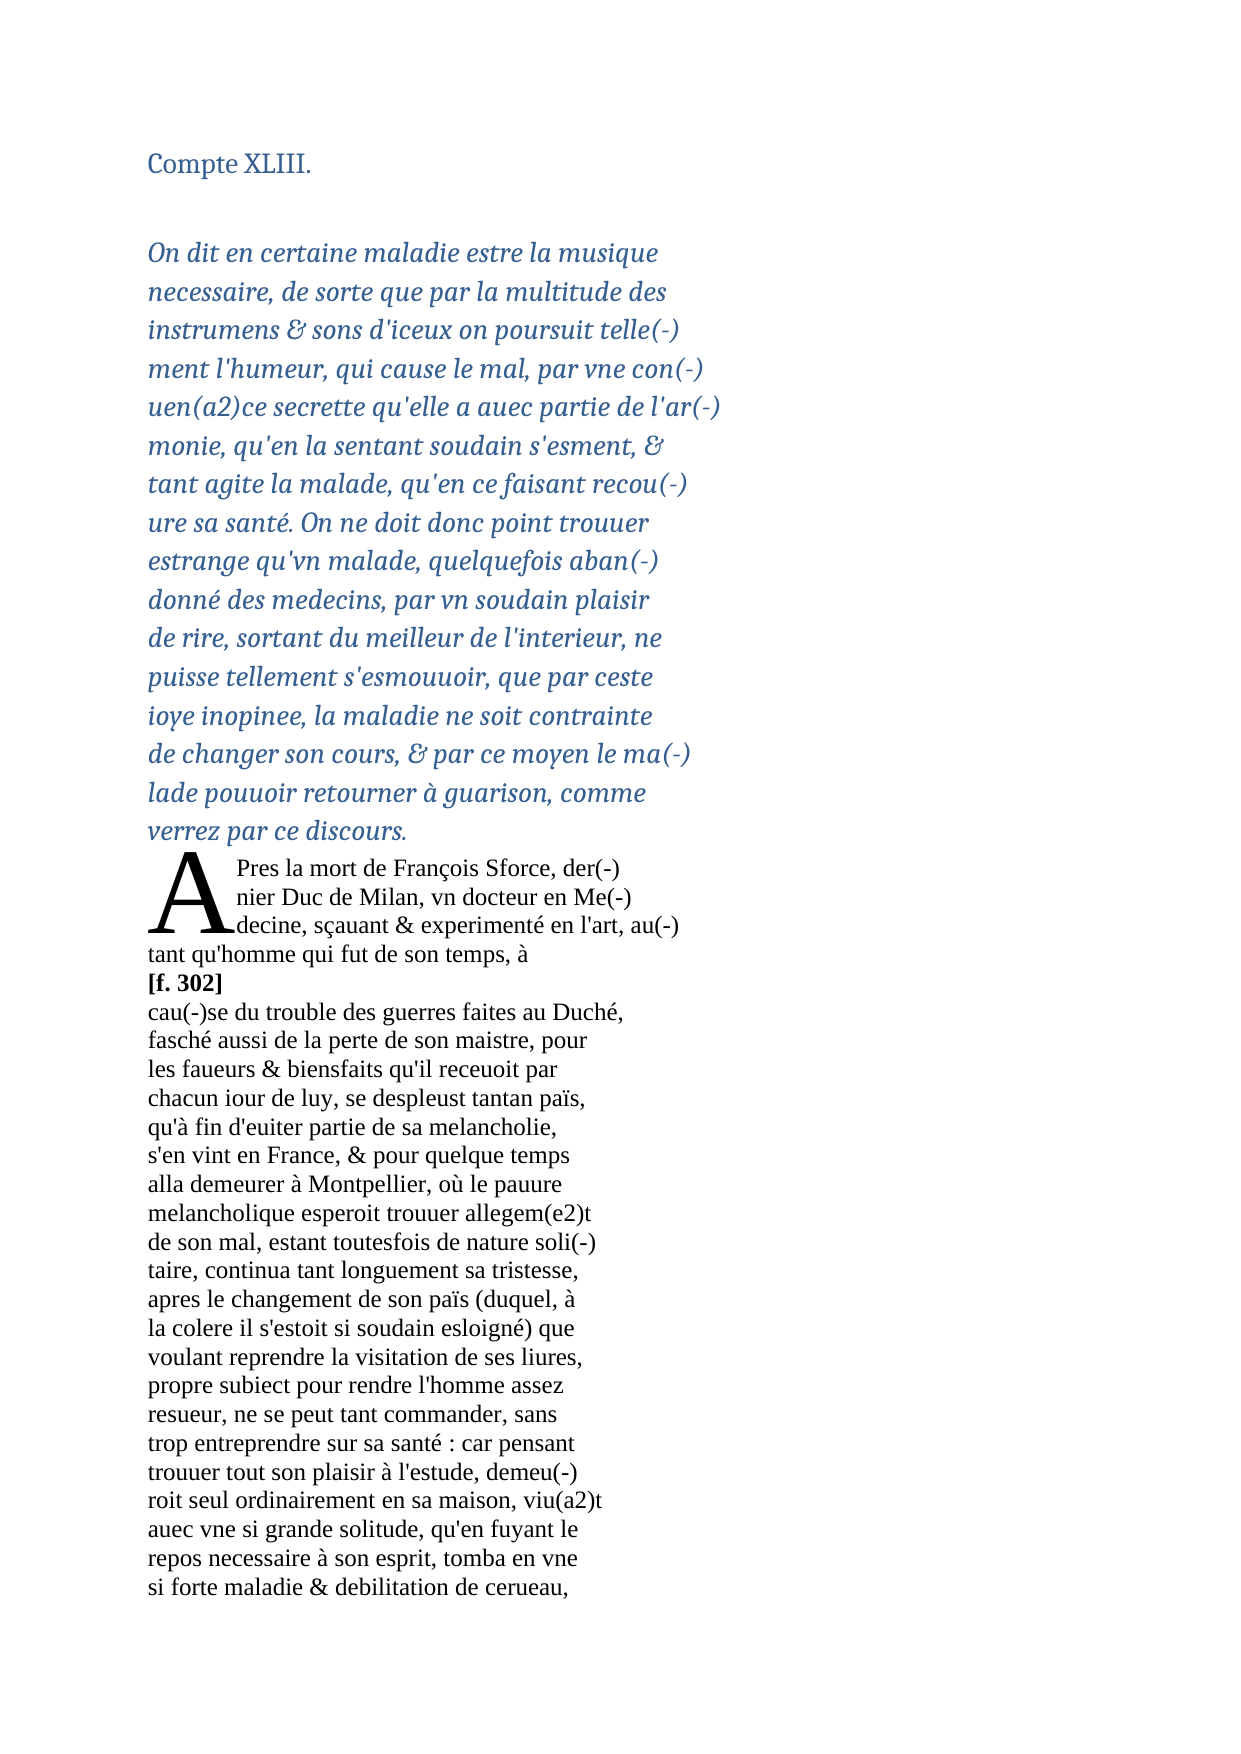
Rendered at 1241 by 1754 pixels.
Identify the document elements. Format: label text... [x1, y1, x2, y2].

subtitle Compte XLIII. [148, 148, 1093, 181]
subtitle On dit en certaine maladie estre la musique necessaire, de sorte que par la multitude des instrumens & sons d'iceux on poursuit telle(-) ment l'humeur, qui cause le mal, par vne con(-) uen(a2)ce secrette qu'elle a auec partie de l'ar(-) monie, qu'en la sentant soudain s'esment, & tant agite la malade, qu'en ce faisant recou(-) ure sa santé. On ne doit donc point trouuer estrange qu'vn malade, quelquefois aban(-) donné des medecins, par vn soudain plaisir de rire, sortant du meilleur de l'interieur, ne puisse tellement s'esmouuoir, que par ceste ioye inopinee, la maladie ne soit contrainte de changer son cours, & par ce moyen le ma(-) lade pouuoir retourner à guarison, comme verrez par ce discours. [148, 236, 1093, 848]
text APres la mort de François Sforce, der(-) nier Duc de Milan, vn docteur en Me(-) decine, sçauant & experimenté en l'art, au(-) tant qu'homme qui fut de son temps, à [f. 302] cau(-)se du trouble des guerres faites au Duché, fasché aussi de la perte de son maistre, pour les faueurs & biensfaits qu'il receuoit par chacun iour de luy, se despleust tantan païs, qu'à fin d'euiter partie de sa melancholie, s'en vint en France, & pour quelque temps alla demeurer à Montpellier, où le pauure melancholique esperoit trouuer allegem(e2)t de son mal, estant toutesfois de nature soli(-) taire, continua tant longuement sa tristesse, apres le changement de son païs (duquel, à la colere il s'estoit si soudain esloigné) que voulant reprendre la visitation de ses liures, propre subiect pour rendre l'homme assez resueur, ne se peut tant commander, sans trop entreprendre sur sa santé : car pensant trouuer tout son plaisir à l'estude, demeu(-) roit seul ordinairement en sa maison, viu(a2)t auec vne si grande solitude, qu'en fuyant le repos necessaire à son esprit, tomba en vne si forte maladie & debilitation de cerueau, [148, 853, 1093, 1600]
